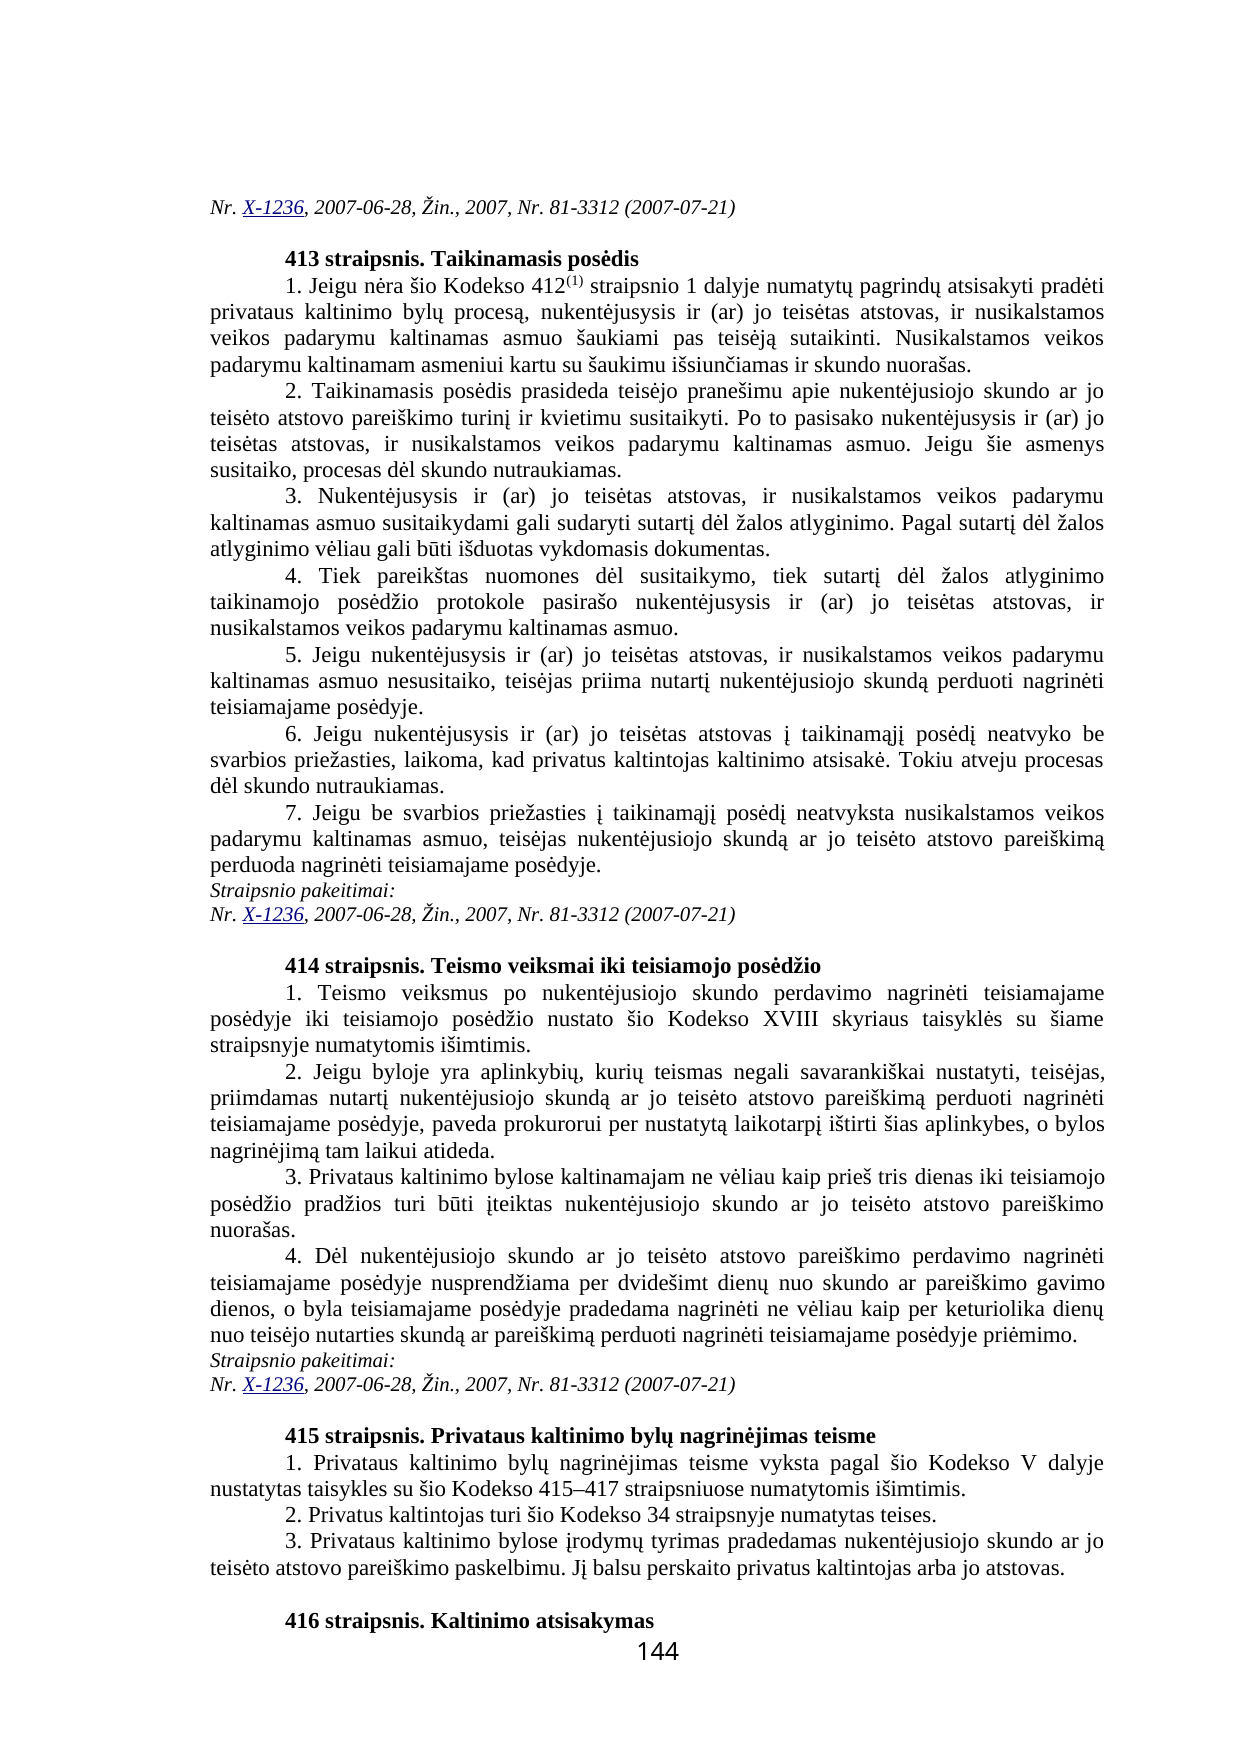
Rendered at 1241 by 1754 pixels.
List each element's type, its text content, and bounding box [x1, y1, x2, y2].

text Nr. X-1236, 2007-06-28, Žin., 2007, Nr. 81-3312 (2007-07-21) [210, 902, 1106, 926]
text 7. Jeigu be svarbios priežasties į taikinamąjį posėdį neatvyksta nusikalstamos veikos padarymu kaltinamas asmuo, teisėjas nukentėjusiojo skundą ar jo teisėto atstovo pareiškimą perduoda nagrinėti teisiamajame posėdyje. [210, 799, 1106, 878]
text 1. Jeigu nėra šio Kodekso 412(1) straipsnio 1 dalyje numatytų pagrindų atsisakyti pradėti privataus kaltinimo bylų procesą, nukentėjusysis ir (ar) jo teisėtas atstovas, ir nusikalstamos veikos padarymu kaltinamas asmuo šaukiami pas teisėją sutaikinti. Nusikalstamos veikos padarymu kaltinamam asmeniui kartu su šaukimu išsiunčiamas ir skundo nuorašas. [210, 272, 1106, 377]
text Straipsnio pakeitimai: [210, 878, 1106, 902]
text 1. Privataus kaltinimo bylų nagrinėjimas teisme vyksta pagal šio Kodekso V dalyje nustatytas taisykles su šio Kodekso 415–417 straipsniuose numatytomis išimtimis. [210, 1448, 1106, 1501]
text 5. Jeigu nukentėjusysis ir (ar) jo teisėtas atstovas, ir nusikalstamos veikos padarymu kaltinamas asmuo nesusitaiko, teisėjas priima nutartį nukentėjusiojo skundą perduoti nagrinėti teisiamajame posėdyje. [210, 641, 1106, 720]
text 4. Tiek pareikštas nuomones dėl susitaikymo, tiek sutartį dėl žalos atlyginimo taikinamojo posėdžio protokole pasirašo nukentėjusysis ir (ar) jo teisėtas atstovas, ir nusikalstamos veikos padarymu kaltinamas asmuo. [210, 562, 1106, 641]
text 415 straipsnis. Privataus kaltinimo bylų nagrinėjimas teisme [210, 1422, 1106, 1448]
text 3. Nukentėjusysis ir (ar) jo teisėtas atstovas, ir nusikalstamos veikos padarymu kaltinamas asmuo susitaikydami gali sudaryti sutartį dėl žalos atlyginimo. Pagal sutartį dėl žalos atlyginimo vėliau gali būti išduotas vykdomasis dokumentas. [210, 483, 1106, 562]
text Nr. X-1236, 2007-06-28, Žin., 2007, Nr. 81-3312 (2007-07-21) [210, 195, 1106, 219]
text 2. Taikinamasis posėdis prasideda teisėjo pranešimu apie nukentėjusiojo skundo ar jo teisėto atstovo pareiškimo turinį ir kvietimu susitaikyti. Po to pasisako nukentėjusysis ir (ar) jo teisėtas atstovas, ir nusikalstamos veikos padarymu kaltinamas asmuo. Jeigu šie asmenys susitaiko, procesas dėl skundo nutraukiamas. [210, 377, 1106, 483]
text 4. Dėl nukentėjusiojo skundo ar jo teisėto atstovo pareiškimo perdavimo nagrinėti teisiamajame posėdyje nusprendžiama per dvidešimt dienų nuo skundo ar pareiškimo gavimo dienos, o byla teisiamajame posėdyje pradedama nagrinėti ne vėliau kaip per keturiolika dienų nuo teisėjo nutarties skundą ar pareiškimą perduoti nagrinėti teisiamajame posėdyje priėmimo. [210, 1242, 1106, 1348]
text 2. Privatus kaltintojas turi šio Kodekso 34 straipsnyje numatytas teises. [210, 1501, 1106, 1528]
text 414 straipsnis. Teismo veiksmai iki teisiamojo posėdžio [210, 952, 1106, 979]
text 1. Teismo veiksmus po nukentėjusiojo skundo perdavimo nagrinėti teisiamajame posėdyje iki teisiamojo posėdžio nustato šio Kodekso XVIII skyriaus taisyklės su šiame straipsnyje numatytomis išimtimis. [210, 979, 1106, 1058]
text Nr. X-1236, 2007-06-28, Žin., 2007, Nr. 81-3312 (2007-07-21) [210, 1372, 1106, 1396]
text 3. Privataus kaltinimo bylose kaltinamajam ne vėliau kaip prieš tris dienas iki teisiamojo posėdžio pradžios turi būti įteiktas nukentėjusiojo skundo ar jo teisėto atstovo pareiškimo nuorašas. [210, 1163, 1106, 1242]
text 413 straipsnis. Taikinamasis posėdis [210, 245, 1106, 272]
text 416 straipsnis. Kaltinimo atsisakymas [210, 1607, 1106, 1633]
text 3. Privataus kaltinimo bylose įrodymų tyrimas pradedamas nukentėjusiojo skundo ar jo teisėto atstovo pareiškimo paskelbimu. Jį balsu perskaito privatus kaltintojas arba jo atstovas. [210, 1528, 1106, 1580]
text Straipsnio pakeitimai: [210, 1348, 1106, 1372]
text 6. Jeigu nukentėjusysis ir (ar) jo teisėtas atstovas į taikinamąjį posėdį neatvyko be svarbios priežasties, laikoma, kad privatus kaltintojas kaltinimo atsisakė. Tokiu atveju procesas dėl skundo nutraukiamas. [210, 720, 1106, 799]
text 2. Jeigu byloje yra aplinkybių, kurių teismas negali savarankiškai nustatyti, teisėjas, priimdamas nutartį nukentėjusiojo skundą ar jo teisėto atstovo pareiškimą perduoti nagrinėti teisiamajame posėdyje, paveda prokurorui per nustatytą laikotarpį ištirti šias aplinkybes, o bylos nagrinėjimą tam laikui atideda. [210, 1058, 1106, 1163]
